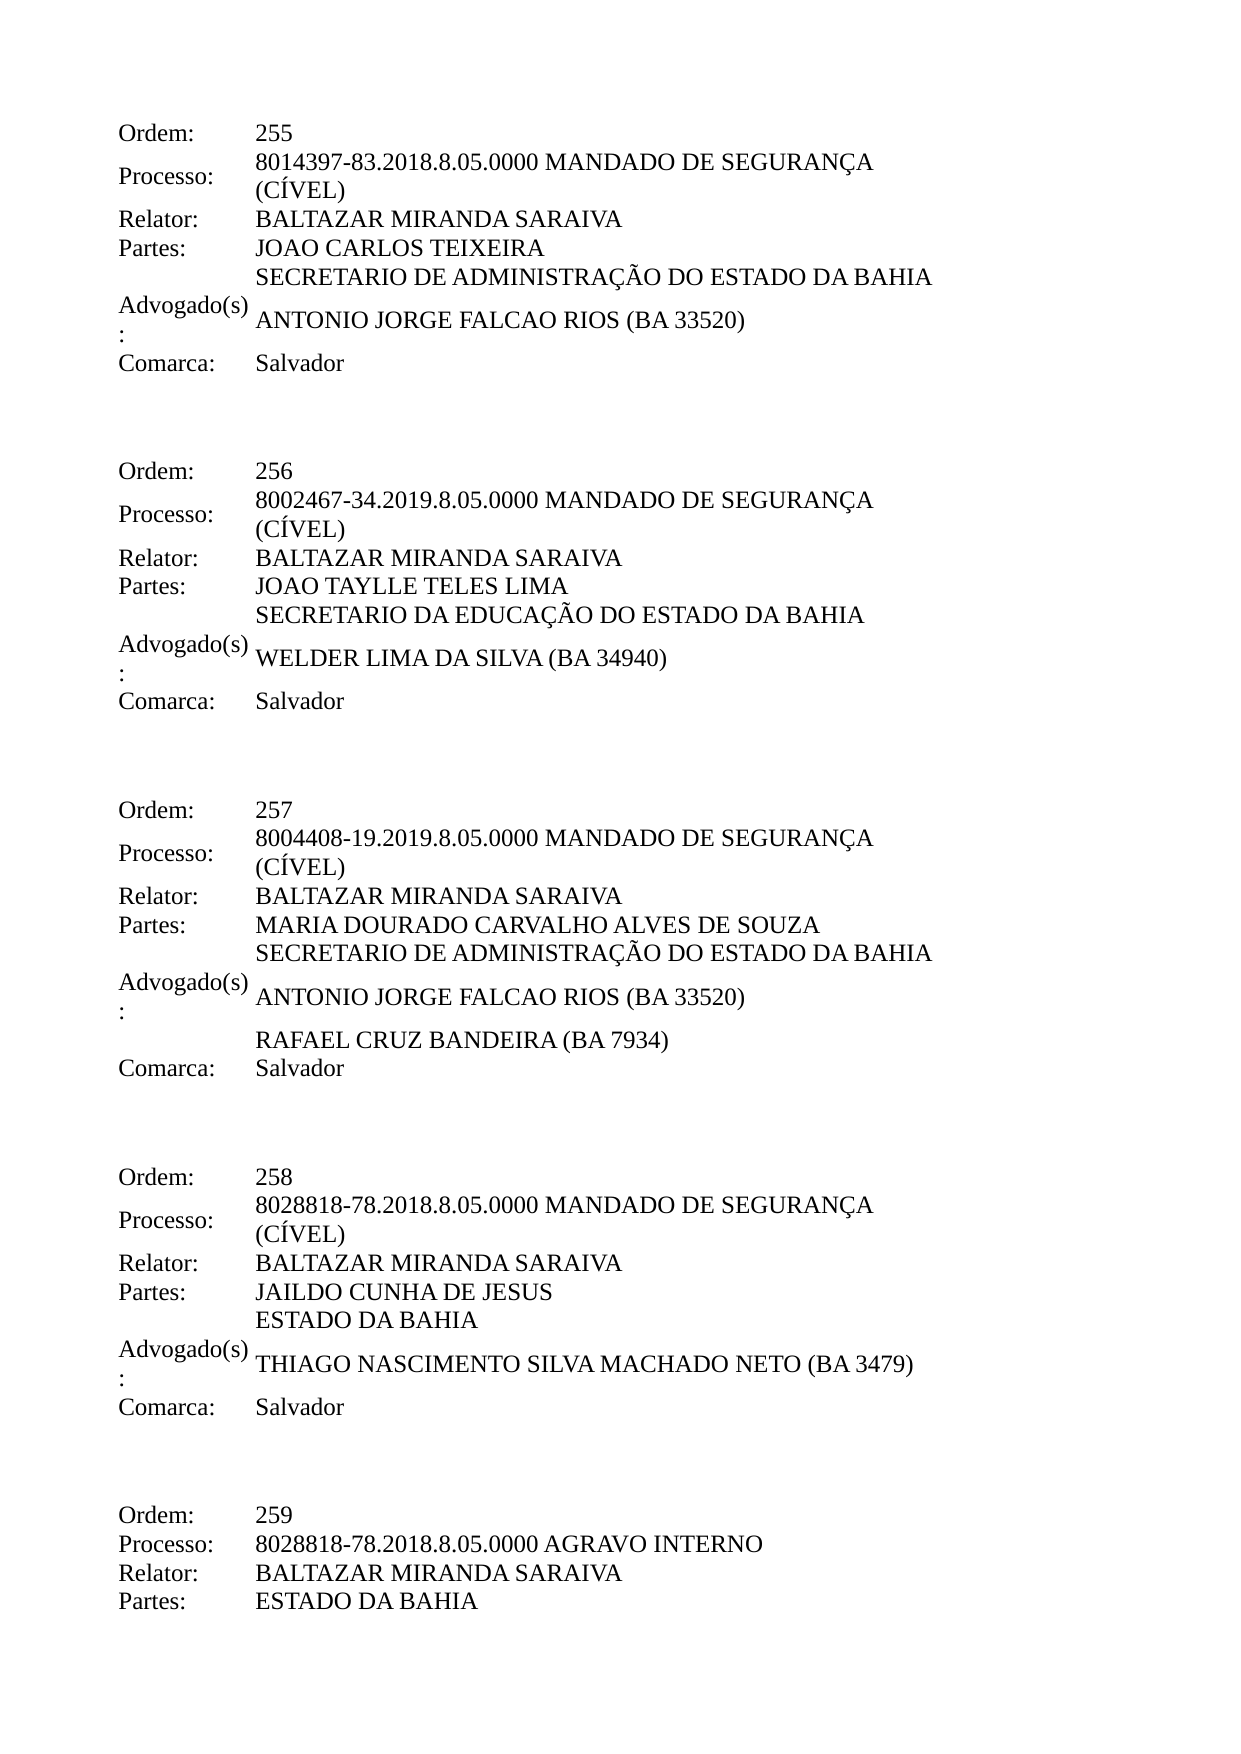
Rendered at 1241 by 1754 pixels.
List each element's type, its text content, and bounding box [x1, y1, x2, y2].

table_cell Advogado(s): [118, 967, 255, 1025]
table_header 256 [255, 456, 969, 485]
table_cell Relator: [118, 204, 255, 233]
table_cell [118, 1025, 255, 1053]
table_cell SECRETARIO DE ADMINISTRAÇÃO DO ESTADO DA BAHIA [255, 262, 969, 291]
table_cell SECRETARIO DA EDUCAÇÃO DO ESTADO DA BAHIA [255, 600, 969, 629]
table_cell JAILDO CUNHA DE JESUS [255, 1277, 969, 1306]
table_cell Processo: [118, 1191, 255, 1248]
table_header 255 [255, 118, 969, 147]
table_cell Relator: [118, 1558, 255, 1586]
table_header Ordem: [118, 1162, 255, 1191]
table_cell BALTAZAR MIRANDA SARAIVA [255, 204, 969, 233]
table_cell ESTADO DA BAHIA [255, 1586, 914, 1615]
table_cell Relator: [118, 543, 255, 571]
table_cell Partes: [118, 1277, 255, 1306]
table_cell Salvador [255, 686, 969, 715]
table_cell [118, 1306, 255, 1334]
table_cell ANTONIO JORGE FALCAO RIOS (BA 33520) [255, 291, 969, 348]
table_header Ordem: [118, 795, 255, 823]
table_cell WELDER LIMA DA SILVA (BA 34940) [255, 629, 969, 686]
table_cell BALTAZAR MIRANDA SARAIVA [255, 1248, 969, 1277]
table_cell MARIA DOURADO CARVALHO ALVES DE SOUZA [255, 910, 969, 938]
table_cell Comarca: [118, 686, 255, 715]
table_cell Partes: [118, 910, 255, 938]
table_cell 8014397-83.2018.8.05.0000 MANDADO DE SEGURANÇA (CÍVEL) [255, 147, 969, 204]
table_cell JOAO TAYLLE TELES LIMA [255, 571, 969, 600]
table_cell Salvador [255, 1054, 969, 1082]
table_header Ordem: [118, 1500, 255, 1529]
table_cell SECRETARIO DE ADMINISTRAÇÃO DO ESTADO DA BAHIA [255, 939, 969, 967]
table_cell RAFAEL CRUZ BANDEIRA (BA 7934) [255, 1025, 969, 1053]
table_cell THIAGO NASCIMENTO SILVA MACHADO NETO (BA 3479) [255, 1334, 969, 1392]
table_header Ordem: [118, 118, 255, 147]
table_cell Partes: [118, 233, 255, 262]
table_cell [118, 262, 255, 291]
table_cell Salvador [255, 348, 969, 377]
table_header 258 [255, 1162, 969, 1191]
table_cell Advogado(s): [118, 291, 255, 348]
table_cell [118, 600, 255, 629]
table_cell 8002467-34.2019.8.05.0000 MANDADO DE SEGURANÇA (CÍVEL) [255, 485, 969, 543]
table_cell 8028818-78.2018.8.05.0000 MANDADO DE SEGURANÇA (CÍVEL) [255, 1191, 969, 1248]
table_cell BALTAZAR MIRANDA SARAIVA [255, 543, 969, 571]
table_cell Advogado(s): [118, 1334, 255, 1392]
table_header Ordem: [118, 456, 255, 485]
table_cell Processo: [118, 147, 255, 204]
table_cell ESTADO DA BAHIA [255, 1306, 969, 1334]
table_cell Partes: [118, 571, 255, 600]
table_cell Comarca: [118, 348, 255, 377]
table_cell Comarca: [118, 1054, 255, 1082]
table_cell BALTAZAR MIRANDA SARAIVA [255, 881, 969, 910]
table_cell BALTAZAR MIRANDA SARAIVA [255, 1558, 914, 1586]
table_cell Processo: [118, 485, 255, 543]
table_cell Processo: [118, 1529, 255, 1558]
table_cell ANTONIO JORGE FALCAO RIOS (BA 33520) [255, 967, 969, 1025]
table_cell Advogado(s): [118, 629, 255, 686]
table_cell Comarca: [118, 1392, 255, 1421]
table_cell JOAO CARLOS TEIXEIRA [255, 233, 969, 262]
table_cell [118, 939, 255, 967]
table_cell 8004408-19.2019.8.05.0000 MANDADO DE SEGURANÇA (CÍVEL) [255, 824, 969, 881]
table_cell Processo: [118, 824, 255, 881]
table_cell Partes: [118, 1586, 255, 1615]
table_cell Salvador [255, 1392, 969, 1421]
table_header 259 [255, 1500, 914, 1529]
table_cell 8028818-78.2018.8.05.0000 AGRAVO INTERNO [255, 1529, 914, 1558]
table_cell Relator: [118, 1248, 255, 1277]
table_header 257 [255, 795, 969, 823]
table_cell Relator: [118, 881, 255, 910]
